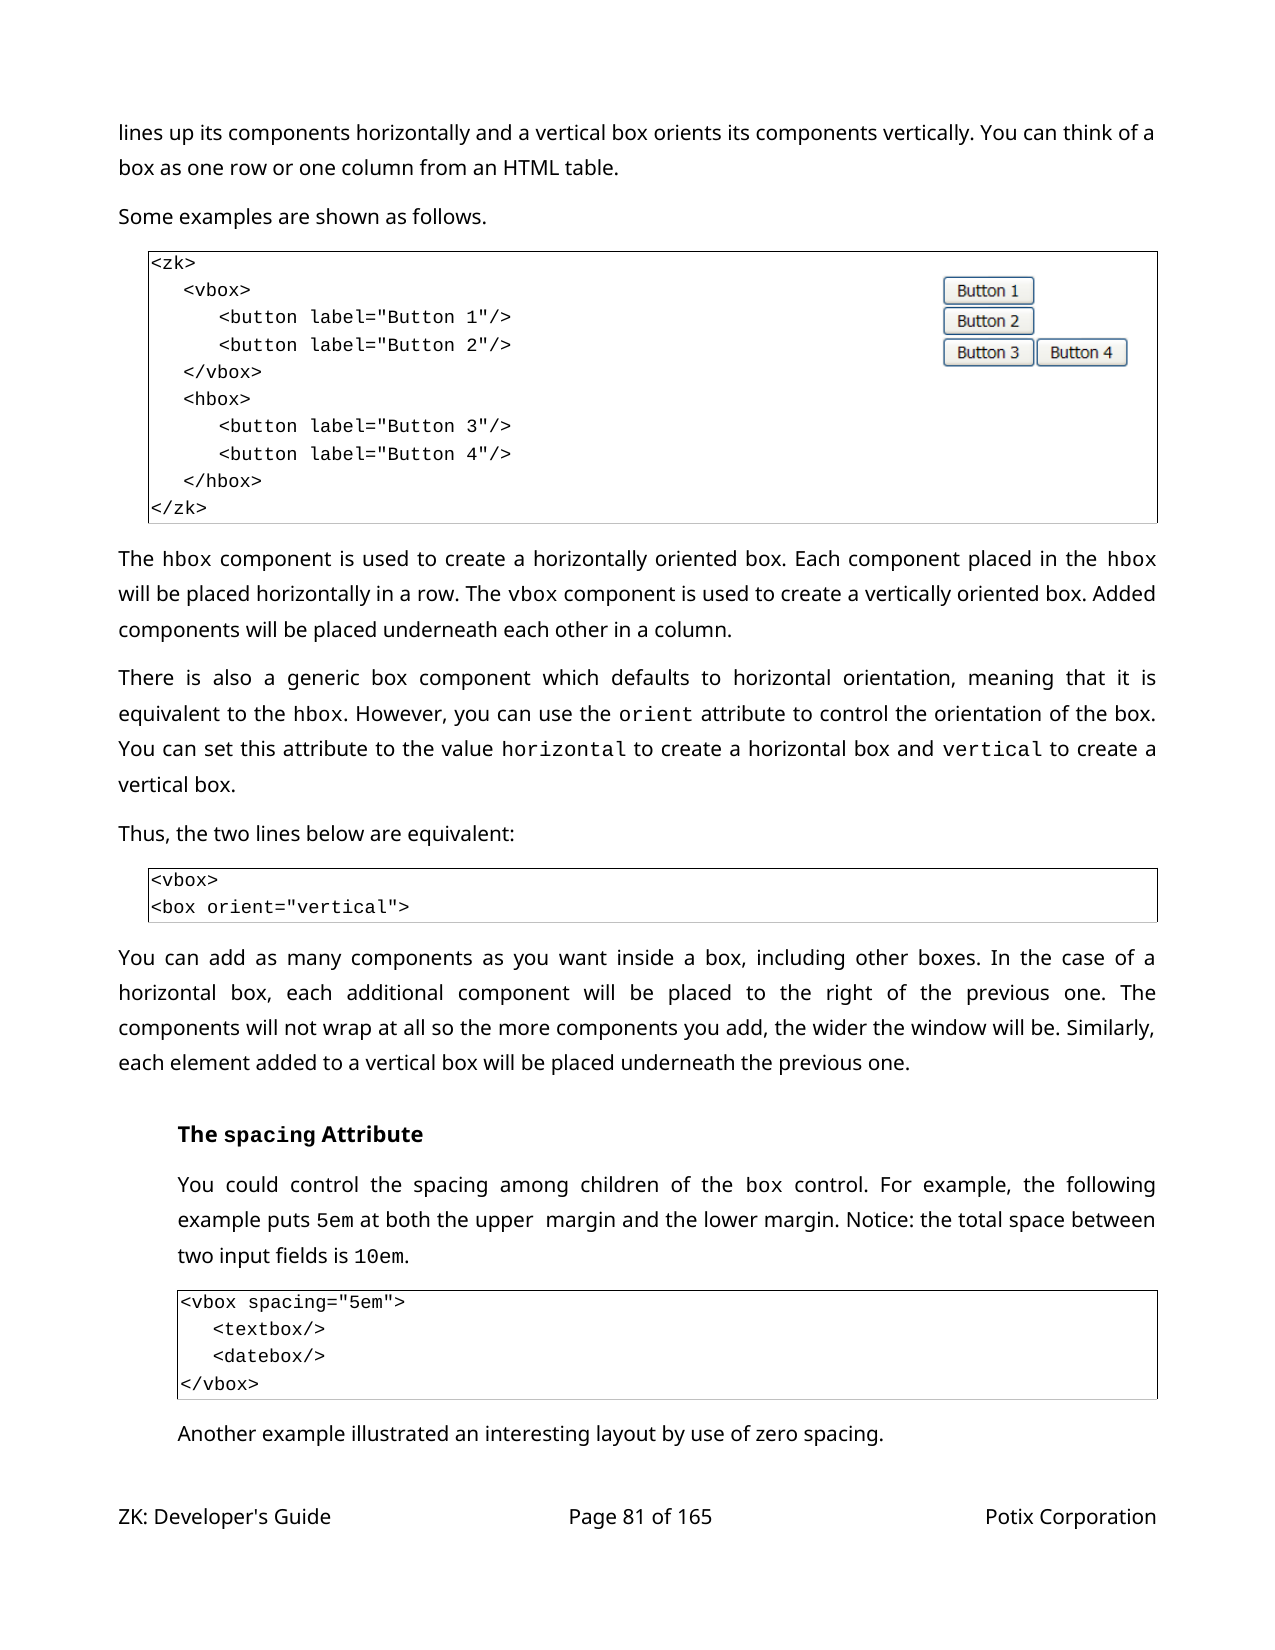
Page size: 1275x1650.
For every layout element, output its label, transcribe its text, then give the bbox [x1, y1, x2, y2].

text <hbox> [149, 387, 1157, 411]
text <vbox spacing="5em"> [178, 1291, 1157, 1314]
text [1131, 333, 1157, 357]
text <button label="Button 3"/> [149, 414, 1157, 438]
text <button label="Button 2"/> [149, 333, 939, 357]
picture [939, 271, 1131, 370]
text [1131, 278, 1157, 302]
text <box orient="vertical"> [149, 895, 1157, 922]
text You can add as many components as you want inside a box, including other boxes. In the case of a horizontal box, each additional component will be placed to the right of the previous one. The components will not wrap at all so the more components you add, the wider the window will be. Similarly, each element added to a vertical box will be placed underneath the previous one. [118, 943, 1157, 1076]
text <vbox> [149, 278, 939, 302]
text </vbox> [178, 1371, 1157, 1399]
text The hbox component is used to create a horizontally oriented box. Each component placed in the hbox will be placed horizontally in a row. The vbox component is used to create a vertically oriented box. Added components will be placed underneath each other in a column. [118, 544, 1157, 643]
text lines up its components horizontally and a vertical box orients its components vertically. You can think of a box as one row or one column from an HTML table. [118, 118, 1157, 182]
text <button label="Button 1"/> [149, 305, 939, 330]
text You could control the spacing among children of the box control. For example, the following example puts 5em at both the upper margin and the lower margin. Notice: the total space between two input fields is 10em. [177, 1170, 1157, 1269]
text </vbox> [149, 360, 1157, 384]
text There is also a generic box component which defaults to horizontal orientation, meaning that it is equivalent to the hbox. However, you can use the orient attribute to control the orientation of the box. You can set this attribute to the value horizontal to create a horizontal box and vertical to create a vertical box. [118, 663, 1157, 798]
text <zk> [149, 252, 1157, 275]
text Thus, the two lines below are equivalent: [118, 819, 1157, 847]
text <button label="Button 4"/> [149, 441, 1157, 466]
text <vbox> [149, 869, 1157, 892]
text Another example illustrated an interesting layout by use of zero spacing. [177, 1419, 1157, 1448]
text </hbox> [149, 468, 1157, 493]
subtitle The spacing Attribute [177, 1119, 1157, 1149]
text <datebox/> [178, 1344, 1157, 1368]
text [1131, 305, 1157, 330]
text Some examples are shown as follows. [118, 202, 1157, 230]
text </zk> [149, 496, 1157, 523]
text <textbox/> [178, 1317, 1157, 1341]
